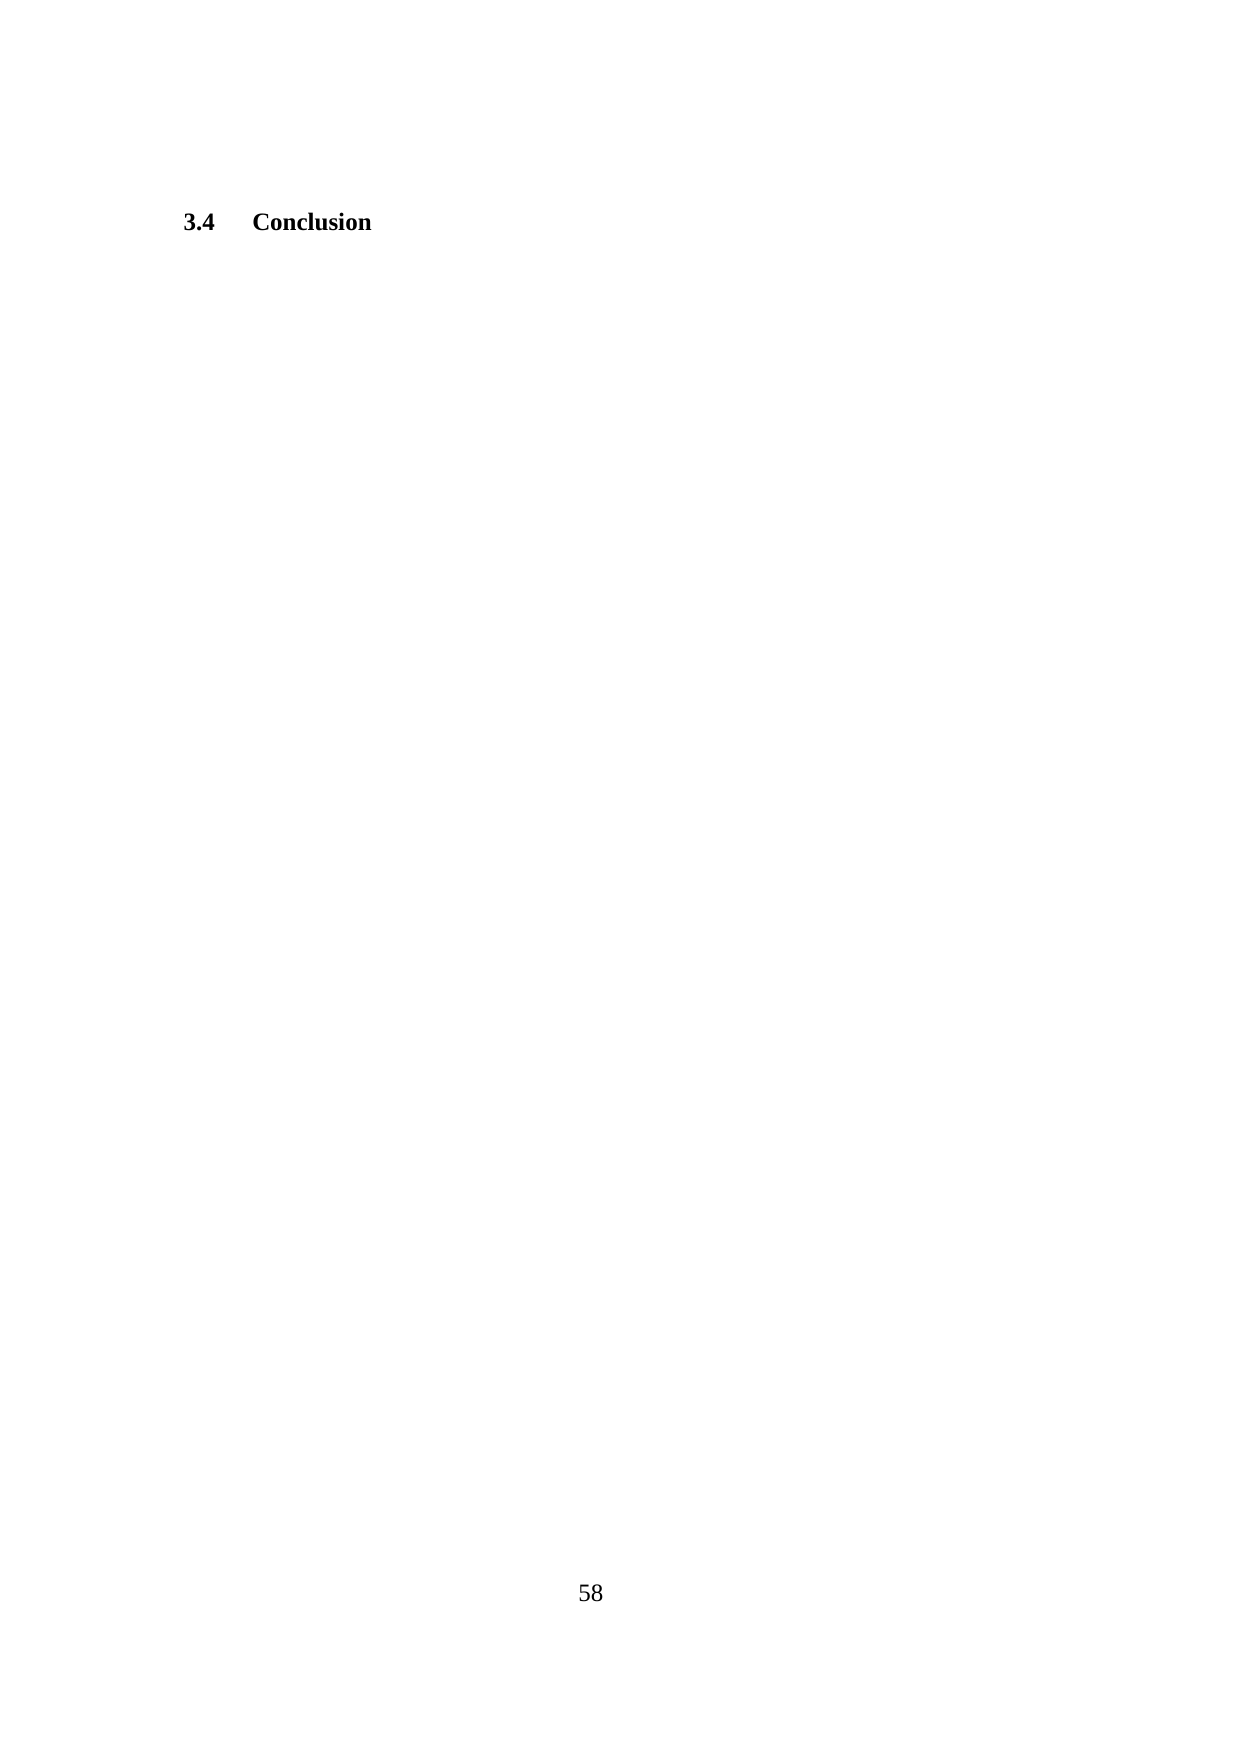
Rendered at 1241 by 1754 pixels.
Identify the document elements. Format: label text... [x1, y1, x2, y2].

subtitle Conclusion [177, 207, 1004, 236]
